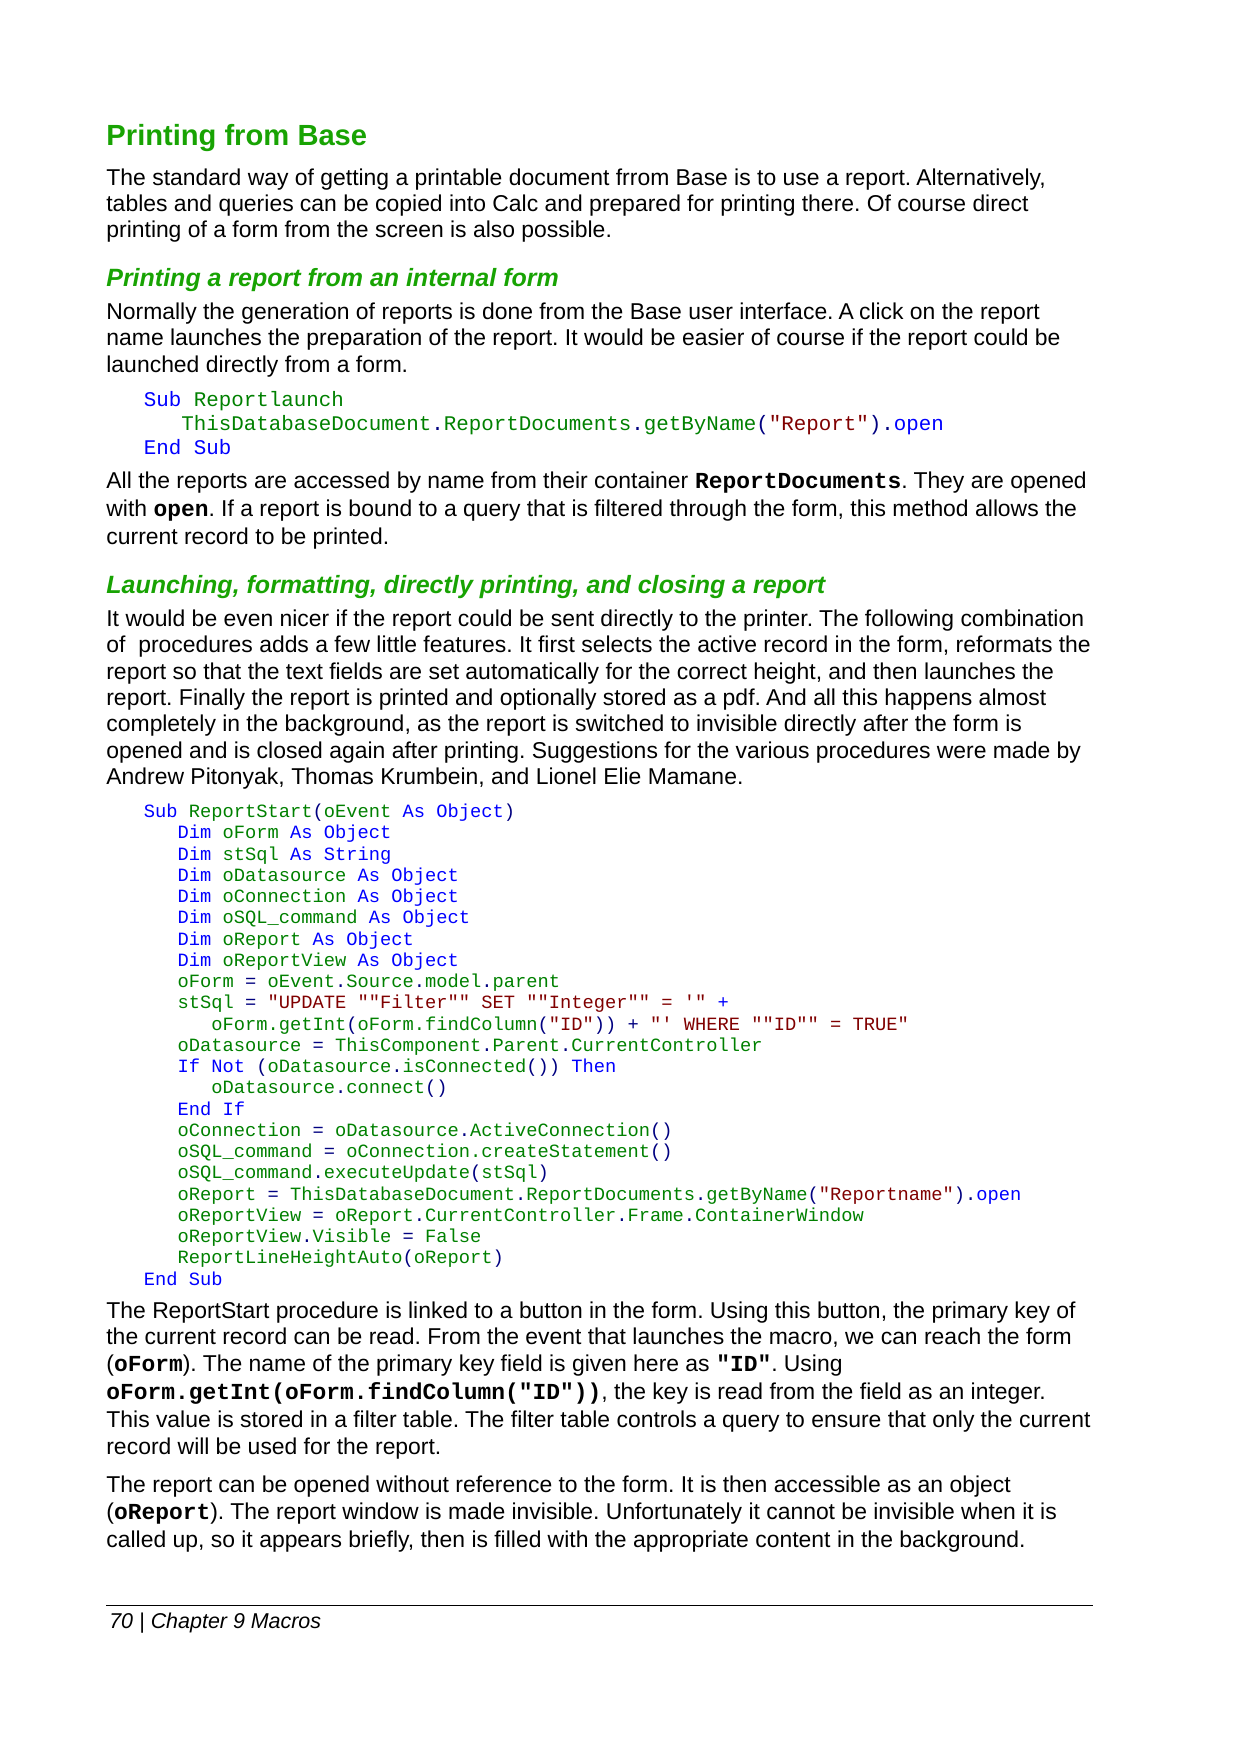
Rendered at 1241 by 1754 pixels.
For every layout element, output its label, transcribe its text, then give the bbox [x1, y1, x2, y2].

text Sub ReportStart(oEvent As Object) [144, 802, 1093, 823]
text Sub Reportlaunch [144, 389, 1093, 413]
text All the reports are accessed by name from their container ReportDocuments. They are opened with open. If a report is bound to a query that is filtered through the form, this method allows the current record to be printed. [106, 467, 1093, 549]
text Dim stSql As String [144, 844, 1093, 866]
text Dim oConnection As Object [144, 887, 1093, 908]
text End Sub [144, 437, 1093, 460]
text ReportLineHeightAuto(oReport) [144, 1248, 1093, 1269]
text oReport = ThisDatabaseDocument.ReportDocuments.getByName("Reportname").open [144, 1184, 1093, 1206]
text stSql = "UPDATE ""Filter"" SET ""Integer"" = '" + oForm.getInt(oForm.findColumn("ID")) + "' WHERE ""ID"" = TRUE" [144, 993, 1093, 1036]
text The ReportStart procedure is linked to a button in the form. Using this button, the primary key of the current record can be read. From the event that launches the macro, we can reach the form (oForm). The name of the primary key field is given here as "ID". Using oForm.getInt(oForm.findColumn("ID")), the key is read from the field as an integer. This value is stored in a filter table. The filter table controls a query to ensure that only the current record will be used for the report. [106, 1297, 1093, 1459]
text Normally the generation of reports is done from the Base user interface. A click on the report name launches the preparation of the report. It would be easier of course if the report could be launched directly from a form. [106, 298, 1093, 377]
text The report can be opened without reference to the form. It is then accessible as an object (oReport). The report window is made invisible. Unfortunately it cannot be invisible when it is called up, so it appears briefly, then is filled with the appropriate content in the background. [106, 1471, 1093, 1552]
text oReportView.Visible = False [144, 1227, 1093, 1248]
text Dim oReportView As Object [144, 951, 1093, 972]
text Dim oDatasource As Object [144, 866, 1093, 887]
text If Not (oDatasource.isConnected()) Then [144, 1057, 1093, 1078]
text ThisDatabaseDocument.ReportDocuments.getByName("Report").open [144, 413, 1093, 437]
text The standard way of getting a printable document frrom Base is to use a report. Alternatively, tables and queries can be copied into Calc and prepared for printing there. Of course direct printing of a form from the screen is also possible. [106, 163, 1093, 242]
text Dim oSQL_command As Object [144, 908, 1093, 929]
text oSQL_command = oConnection.createStatement() [144, 1142, 1093, 1163]
text oDatasource = ThisComponent.Parent.CurrentController [144, 1036, 1093, 1057]
text It would be even nicer if the report could be sent directly to the printer. The following combination of procedures adds a few little features. It first selects the active record in the form, reformats the report so that the text fields are set automatically for the correct height, and then launches the report. Finally the report is printed and optionally stored as a pdf. And all this happens almost completely in the background, as the report is switched to invisible directly after the form is opened and is closed again after printing. Suggestions for the various procedures were made by Andrew Pitonyak, Thomas Krumbein, and Lionel Elie Mamane. [106, 605, 1093, 789]
text End If [144, 1099, 1093, 1121]
text oForm = oEvent.Source.model.parent [144, 972, 1093, 993]
text End Sub [144, 1269, 1093, 1291]
subtitle Printing from Base [106, 118, 1093, 152]
text Dim oForm As Object [144, 823, 1093, 844]
subtitle Printing a report from an internal form [106, 263, 1093, 292]
text Dim oReport As Object [144, 929, 1093, 951]
text oDatasource.connect() [144, 1078, 1093, 1099]
text oReportView = oReport.CurrentController.Frame.ContainerWindow [144, 1206, 1093, 1227]
text oSQL_command.executeUpdate(stSql) [144, 1163, 1093, 1184]
subtitle Launching, formatting, directly printing, and closing a report [106, 570, 1093, 599]
text oConnection = oDatasource.ActiveConnection() [144, 1121, 1093, 1142]
